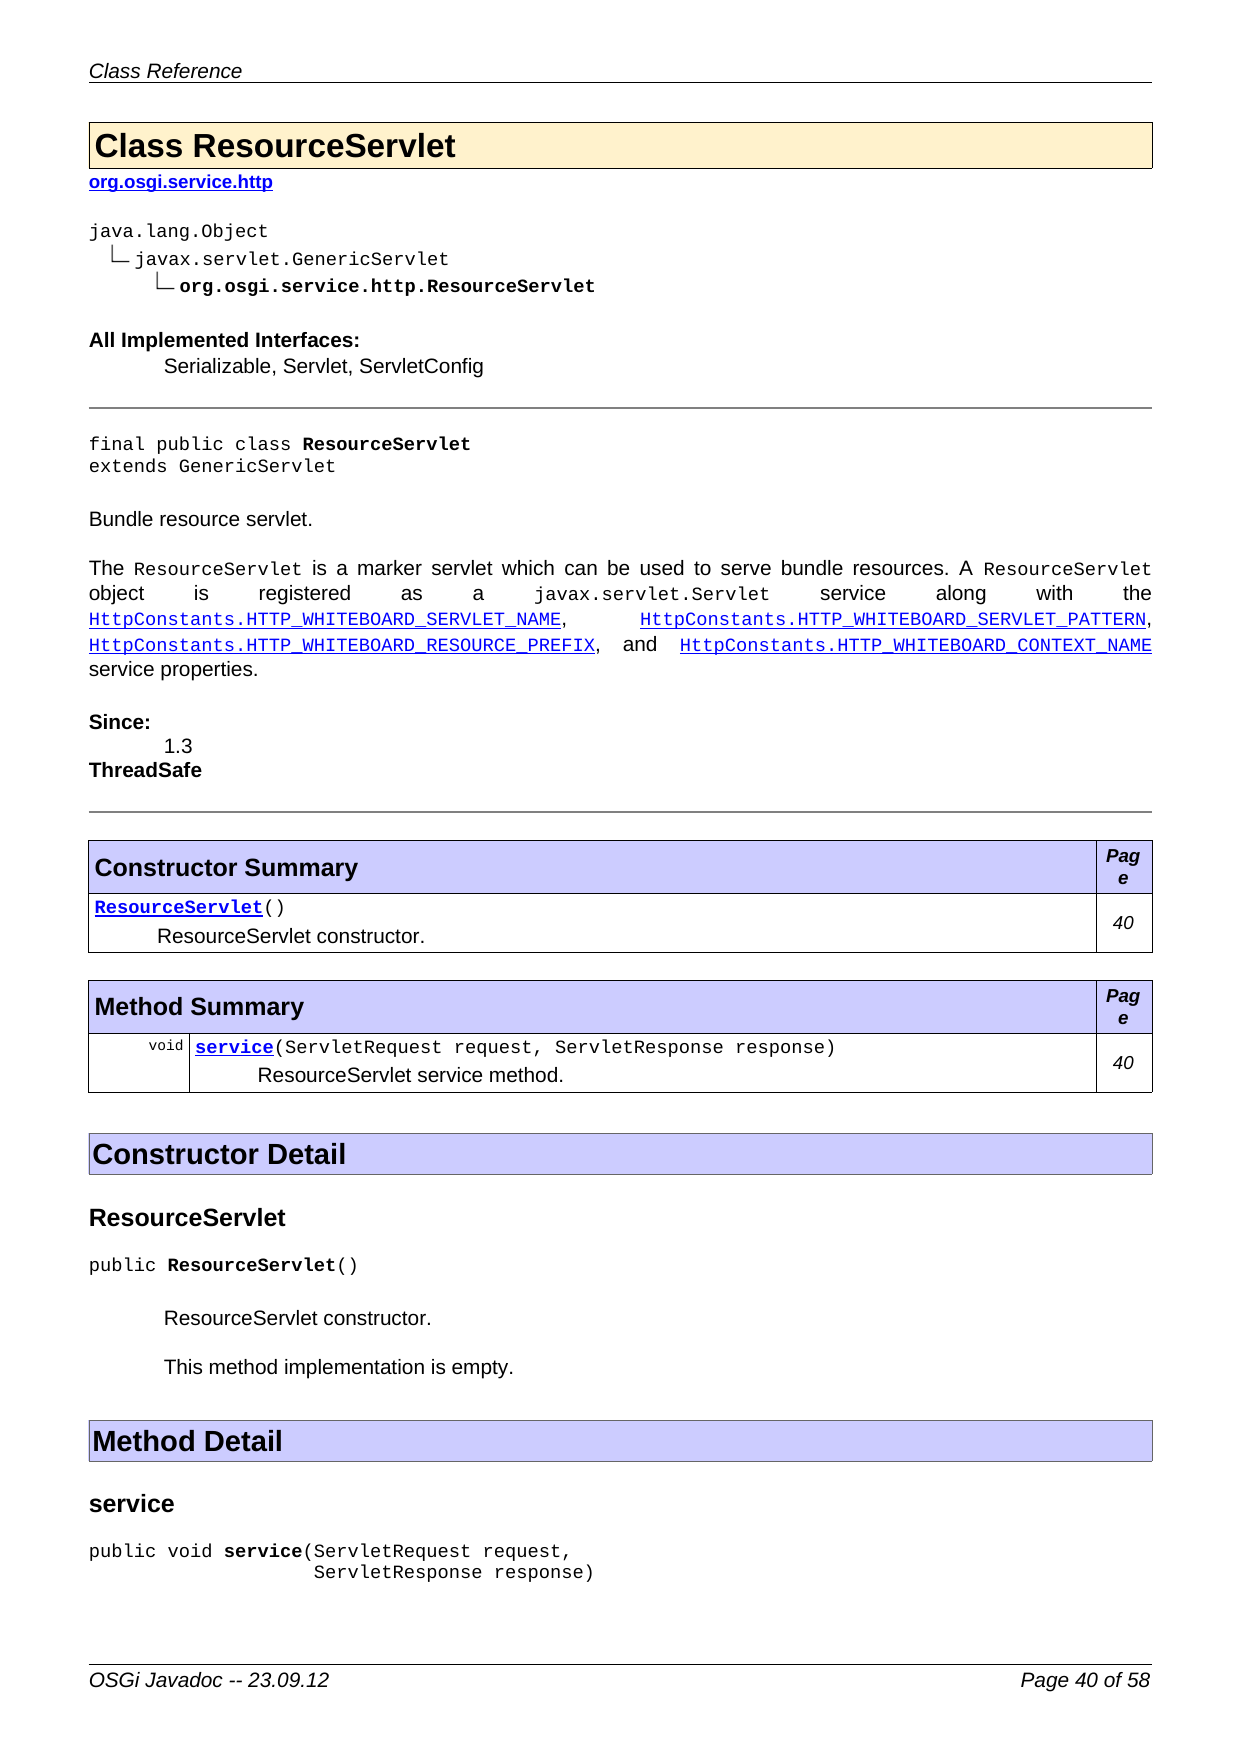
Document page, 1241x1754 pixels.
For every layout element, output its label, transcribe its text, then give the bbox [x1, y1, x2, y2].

table_header Method Summary [89, 981, 1096, 1033]
subtitle Method Detail [90, 1421, 1152, 1461]
text Serializable, Servlet, ServletConfig [163, 354, 1152, 378]
text The ResourceServlet is a marker servlet which can be used to serve bundle resources. A ResourceServlet object is registered as a javax.servlet.Servlet service along with the HttpConstants.HTTP_WHITEBOARD_SERVLET_NAME, HttpConstants.HTTP_WHITEBOARD_SERVLET_PATTERN, HttpConstants.HTTP_WHITEBOARD_RESOURCE_PREFIX, and HttpConstants.HTTP_WHITEBOARD_CONTEXT_NAME service properties. [88, 556, 1152, 681]
subtitle Constructor Detail [90, 1134, 1152, 1174]
table_header Constructor Summary [89, 841, 1096, 893]
text Bundle resource servlet. [88, 507, 1152, 531]
text java.lang.Object [88, 222, 1152, 243]
text ThreadSafe [88, 758, 1152, 782]
subtitle All Implemented Interfaces: [88, 327, 1152, 351]
table_cell void [89, 1034, 189, 1092]
table_cell [1097, 894, 1152, 952]
text org.osgi.service.http [88, 171, 1152, 193]
text This method implementation is empty. [163, 1355, 1152, 1379]
text public ResourceServlet() [88, 1255, 1152, 1277]
table_cell ResourceServlet() ResourceServlet constructor. [89, 894, 1096, 952]
text 1.3 [163, 734, 1152, 758]
text extends GenericServlet [88, 456, 1152, 478]
subtitle service [88, 1489, 1152, 1518]
subtitle ResourceServlet [88, 1202, 1152, 1231]
text Since: [88, 710, 1152, 734]
table_cell service(ServletRequest request, ServletResponse response) ResourceServlet service method. [190, 1034, 1096, 1092]
text javax.servlet.GenericServlet [88, 243, 1152, 271]
picture [111, 243, 135, 266]
text public void service(ServletRequest request, ServletResponse response) [88, 1542, 1152, 1584]
picture [156, 270, 180, 293]
table_cell [1097, 1034, 1152, 1092]
table_header Page [1097, 841, 1152, 893]
text ResourceServlet constructor. [163, 1306, 1152, 1330]
subtitle Class ResourceServlet [90, 123, 1152, 168]
table_header Page [1097, 981, 1152, 1033]
text org.osgi.service.http.ResourceServlet [88, 271, 1152, 298]
text final public class ResourceServlet [88, 435, 1152, 456]
